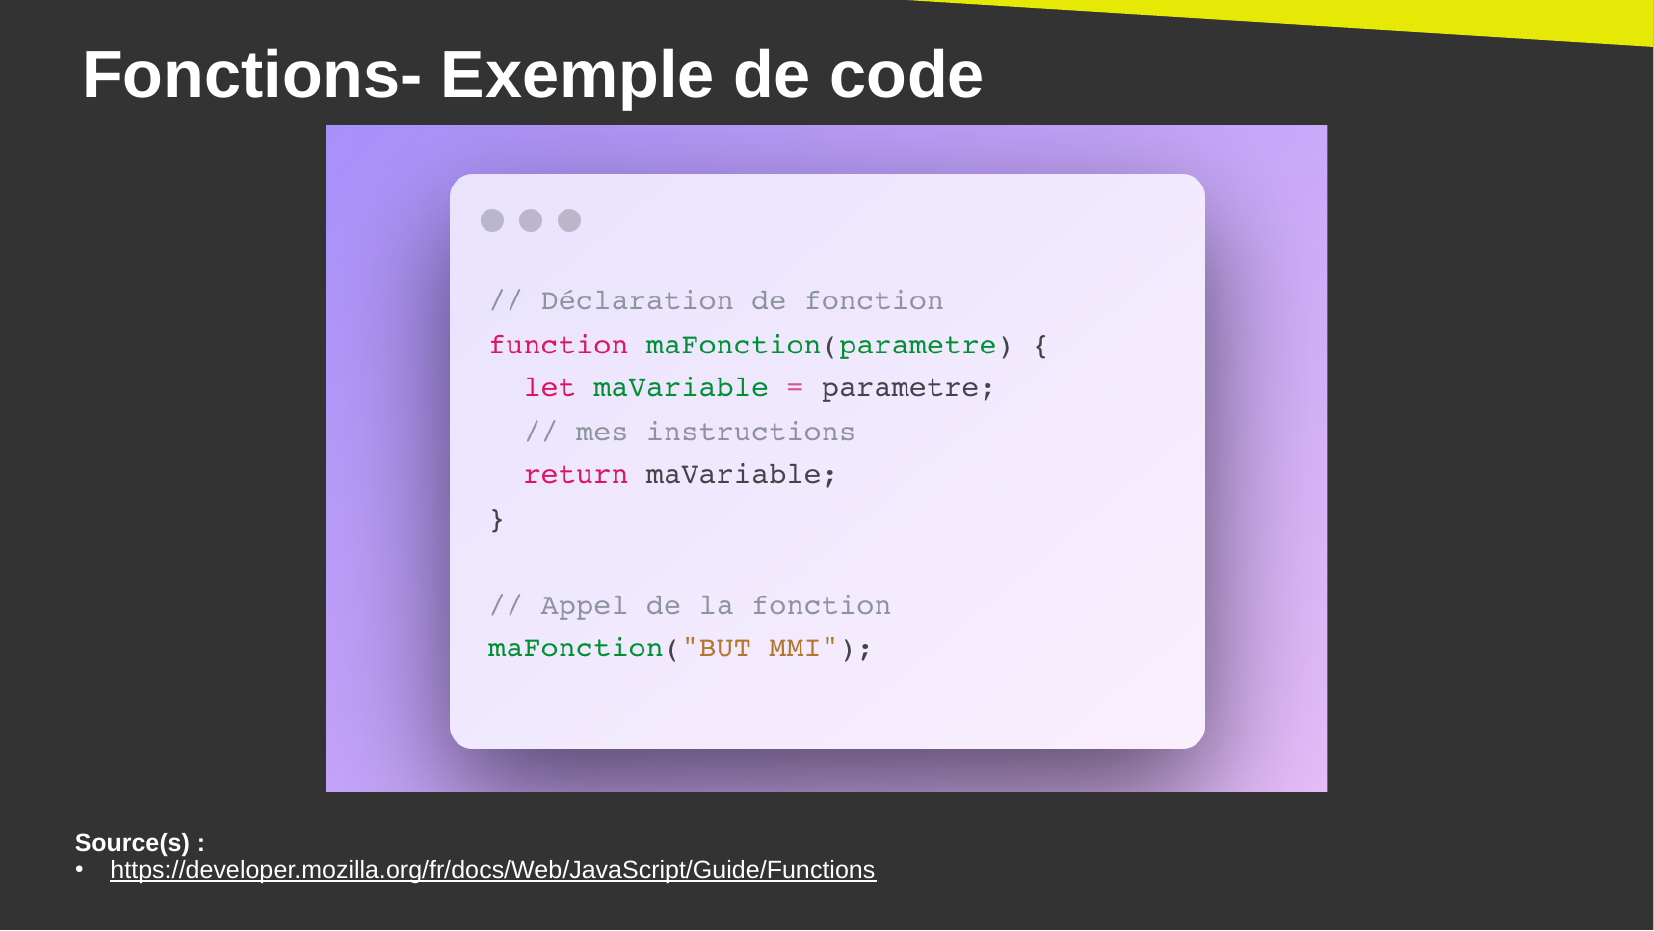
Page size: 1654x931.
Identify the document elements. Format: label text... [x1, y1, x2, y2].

text_box [906, 0, 1654, 47]
picture [326, 125, 1328, 792]
title Fonctions- Exemple de code [82, 37, 1571, 114]
text_box Source(s) : https://developer.mozilla.org/fr/docs/Web/JavaScript/Guide/Functions [60, 820, 1583, 892]
